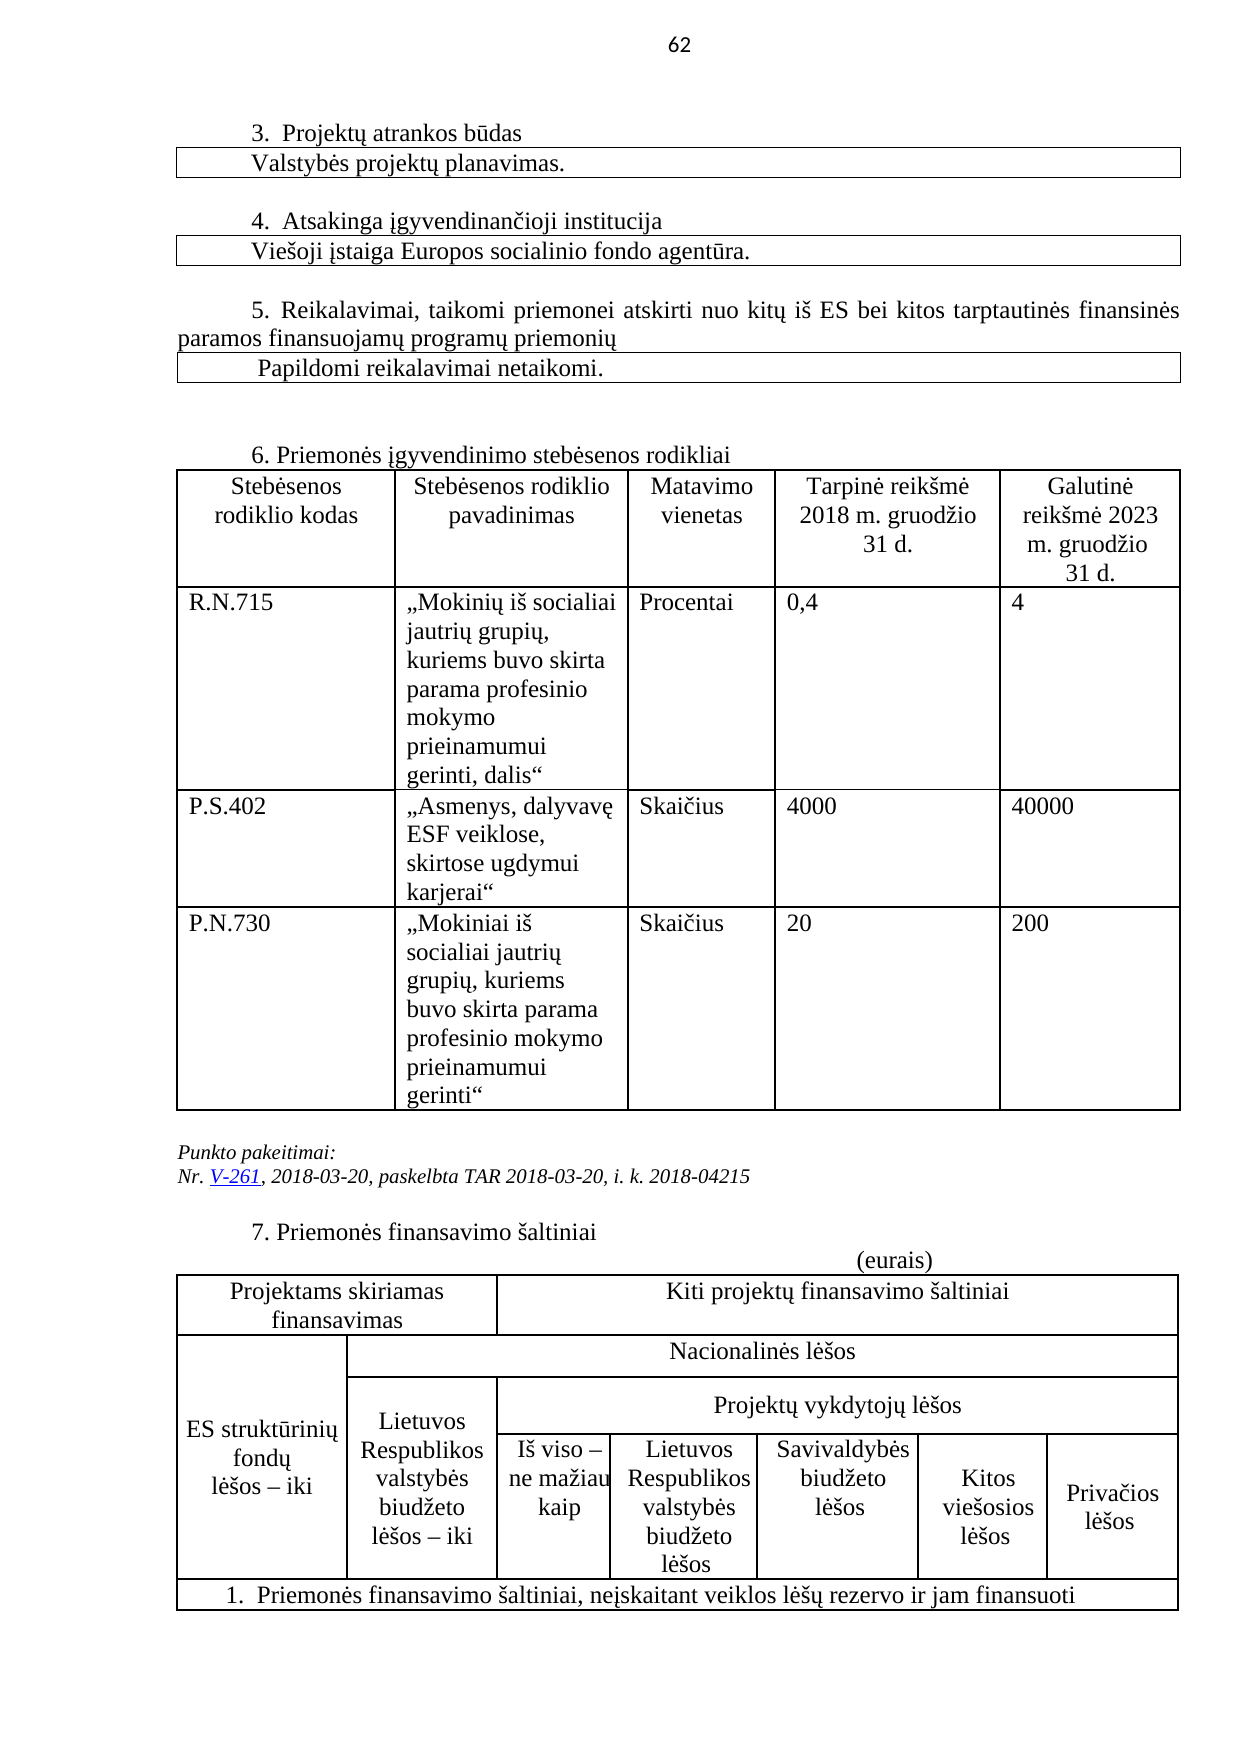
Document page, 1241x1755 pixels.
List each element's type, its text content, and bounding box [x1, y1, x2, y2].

table_cell Privačios lėšos [1048, 1435, 1177, 1578]
table_cell „Mokinių iš socialiai jautrių grupių, kuriems buvo skirta parama profesinio mokymo prieinamumui gerinti, dalis“ [396, 588, 627, 789]
table_cell ES struktūrinių fondų lėšos – iki [178, 1336, 346, 1578]
table_header Papildomi reikalavimai netaikomi. [178, 353, 1180, 382]
table_cell Lietuvos Respublikos valstybės biudžeto lėšos [611, 1435, 756, 1578]
text 6. Priemonės įgyvendinimo stebėsenos rodikliai [251, 441, 1181, 469]
table_cell R.N.715 [178, 588, 394, 789]
table_header Kiti projektų finansavimo šaltiniai [498, 1276, 1177, 1334]
table_cell 4 [1001, 588, 1179, 789]
table_cell Procentai [629, 588, 774, 789]
table_header Projektams skiriamas finansavimas [178, 1276, 496, 1334]
text 4. Atsakinga įgyvendinančioji institucija [251, 206, 1181, 235]
table_cell 20 [776, 908, 999, 1109]
text 5. Reikalavimai, taikomi priemonei atskirti nuo kitų iš ES bei kitos tarptautinės finansinės paramos finansuojamų programų priemonių [177, 295, 1181, 352]
table_cell 4000 [776, 790, 999, 906]
text 3. Projektų atrankos būdas [251, 118, 1181, 147]
table_header Viešoji įstaiga Europos socialinio fondo agentūra. [177, 236, 1180, 265]
table_cell 40000 [1001, 791, 1179, 906]
table_header Galutinė reikšmė 2023 m. gruodžio 31 d. [1001, 471, 1179, 586]
text (eurais) [177, 1246, 1181, 1274]
text Nr. V-261, 2018-03-20, paskelbta TAR 2018-03-20, i. k. 2018-04215 [177, 1164, 1181, 1188]
text Punkto pakeitimai: [177, 1140, 1181, 1164]
table_cell Kitos viešosios lėšos [919, 1435, 1046, 1578]
table_cell P.N.730 [178, 908, 394, 1109]
table_cell Projektų vykdytojų lėšos [498, 1378, 1177, 1432]
table_cell Lietuvos Respublikos valstybės biudžeto lėšos – iki [348, 1378, 496, 1578]
table_cell 1. Priemonės finansavimo šaltiniai, neįskaitant veiklos lėšų rezervo ir jam finansuoti [178, 1580, 1177, 1609]
table_cell P.S.402 [178, 791, 394, 906]
text 7. Priemonės finansavimo šaltiniai [251, 1217, 1181, 1246]
table_cell Nacionalinės lėšos [348, 1336, 1177, 1376]
table_cell 200 [1001, 908, 1179, 1109]
table_header Stebėsenos rodiklio kodas [178, 471, 394, 586]
table_cell Skaičius [629, 791, 774, 906]
table_cell Iš viso – ne mažiau kaip [498, 1435, 609, 1578]
table_cell „Mokiniai iš socialiai jautrių grupių, kuriems buvo skirta parama profesinio mokymo prieinamumui gerinti“ [396, 908, 627, 1109]
table_cell 0,4 [776, 588, 999, 789]
table_cell Skaičius [629, 908, 774, 1109]
table_header Tarpinė reikšmė 2018 m. gruodžio 31 d. [776, 471, 999, 586]
table_header Stebėsenos rodiklio pavadinimas [396, 471, 627, 586]
table_cell Savivaldybės biudžeto lėšos [758, 1435, 917, 1578]
table_header Matavimo vienetas [629, 471, 774, 586]
table_header Valstybės projektų planavimas. [177, 148, 1180, 177]
table_cell „Asmenys, dalyvavę ESF veiklose, skirtose ugdymui karjerai“ [396, 790, 627, 906]
